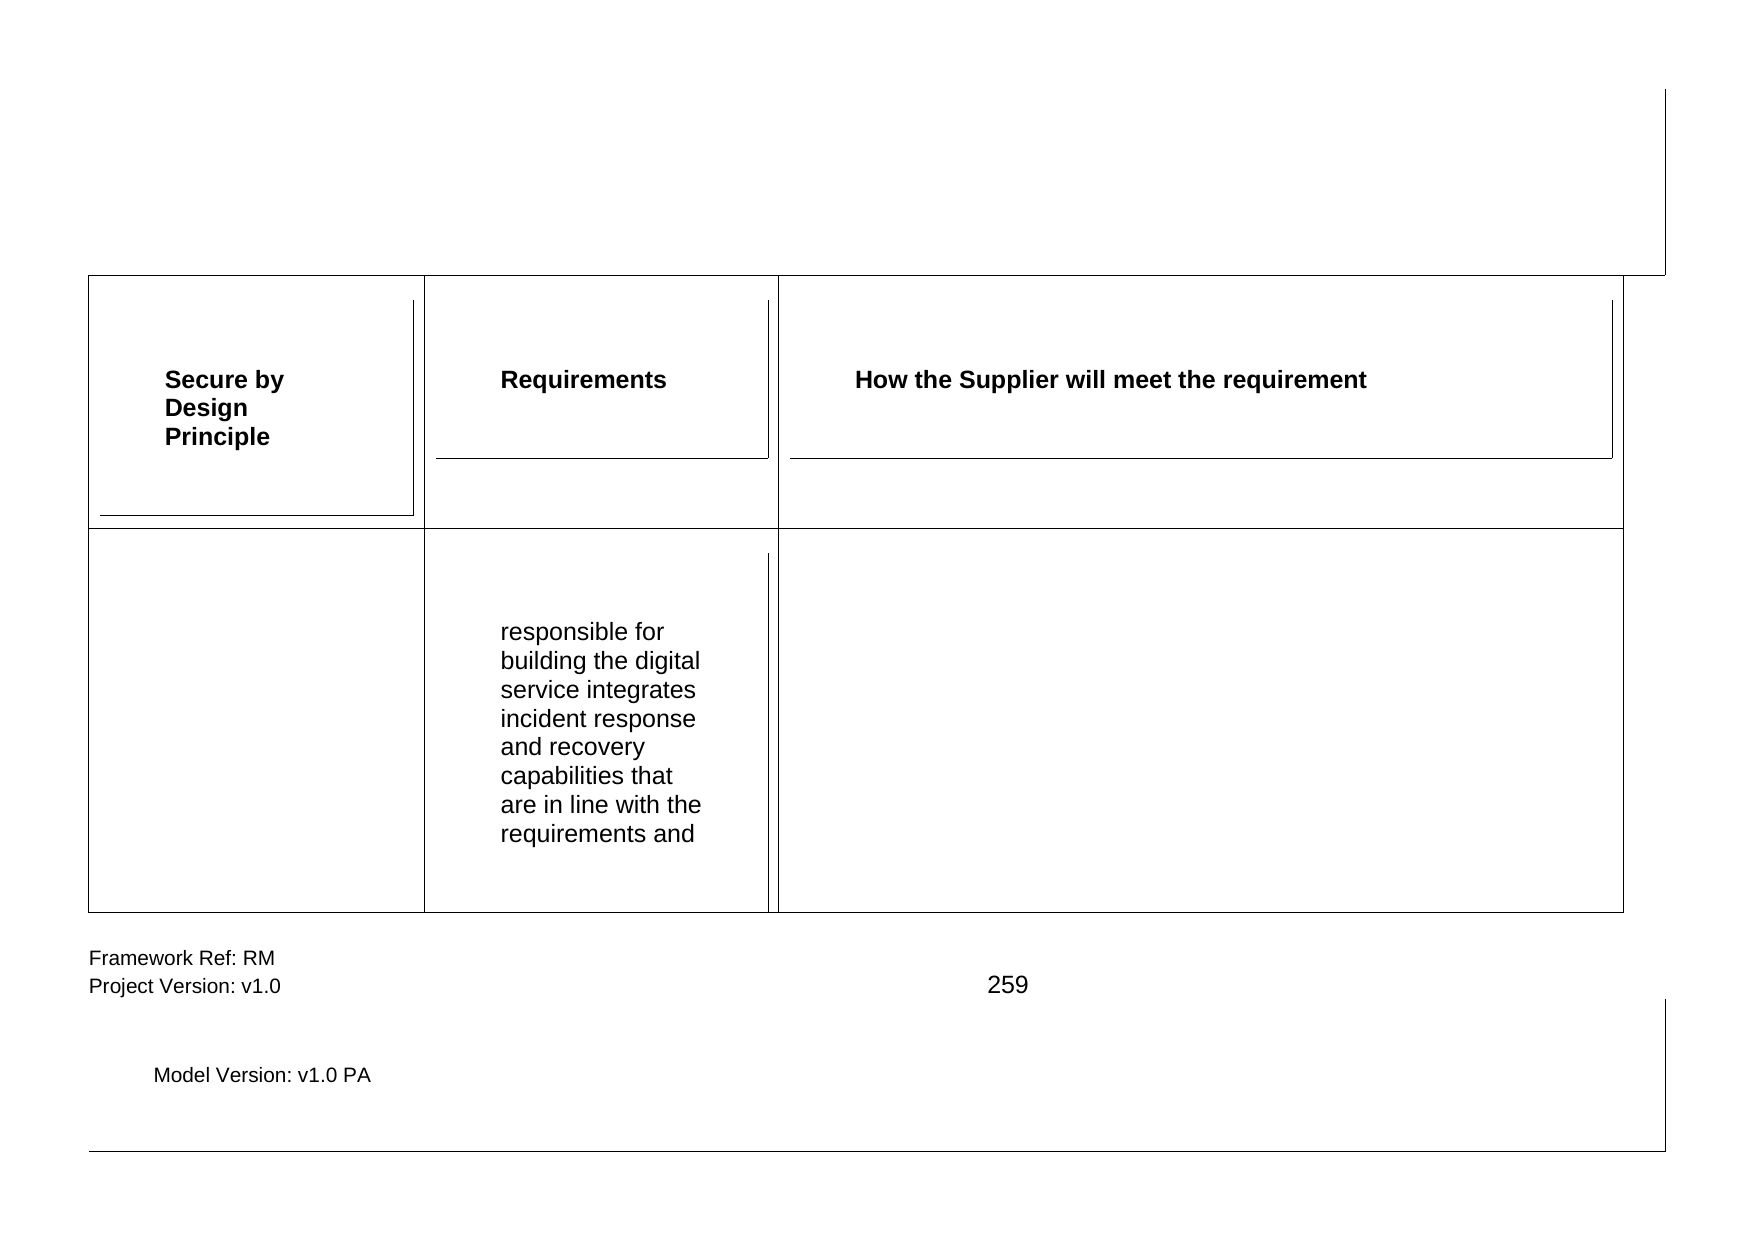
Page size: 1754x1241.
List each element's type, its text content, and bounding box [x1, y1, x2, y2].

table_cell [779, 529, 1623, 912]
table_cell [89, 529, 424, 912]
table_cell responsible for building the digital service integrates incident response and recovery capabilities that are in line with the requirements and [425, 529, 778, 912]
table_header How the Supplier will meet the requirement [779, 276, 1623, 528]
table_header Requirements [425, 276, 778, 528]
table_header Secure by Design Principle [89, 276, 424, 528]
